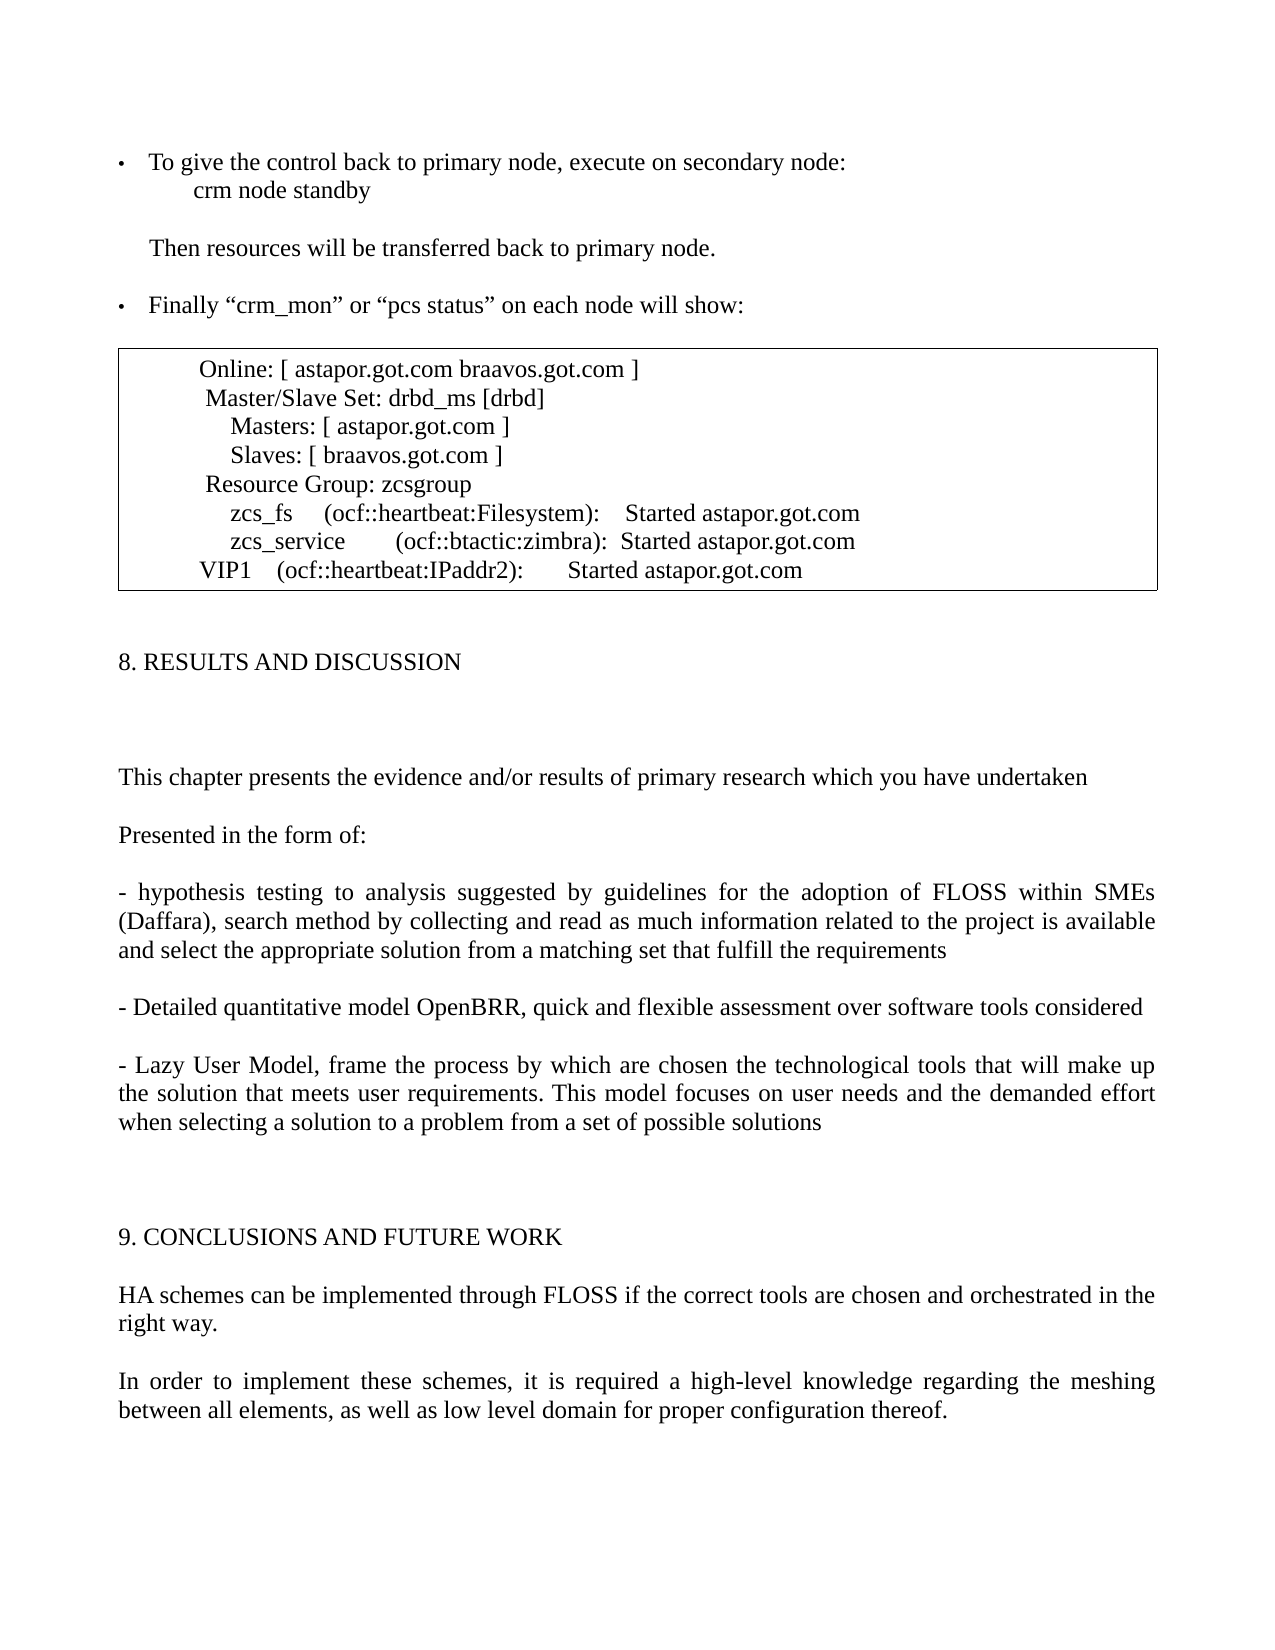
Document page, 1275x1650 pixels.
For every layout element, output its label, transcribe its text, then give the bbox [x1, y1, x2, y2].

text - hypothesis testing to analysis suggested by guidelines for the adoption of FLOSS within SMEs (Daffara), search method by collecting and read as much information related to the project is available and select the appropriate solution from a matching set that fulfill the requirements [118, 877, 1157, 963]
text 9. CONCLUSIONS AND FUTURE WORK [118, 1222, 1157, 1251]
list Finally “crm_mon” or “pcs status” on each node will show: [118, 291, 1157, 319]
text HA schemes can be implemented through FLOSS if the correct tools are chosen and orchestrated in the right way. [118, 1280, 1157, 1337]
text Presented in the form of: [118, 820, 1157, 848]
table_header Online: [ astapor.got.com braavos.got.com ] Master/Slave Set: drbd_ms [drbd] Masters: [ astapor.got.com ] Slaves: [ braavos.got.com ] Resource Group: zcsgroup zcs_fs (ocf::heartbeat:Filesystem): Started astapor.got.com zcs_service (ocf::btactic:zimbra): Started astapor.got.com VIP1 (ocf::heartbeat:IPaddr2): Started astapor.got.com [119, 349, 1157, 590]
text - Lazy User Model, frame the process by which are chosen the technological tools that will make up the solution that meets user requirements. This model focuses on user needs and the demanded effort when selecting a solution to a problem from a set of possible solutions [118, 1050, 1157, 1136]
text This chapter presents the evidence and/or results of primary research which you have undertaken [118, 762, 1157, 791]
text crm node standby [118, 176, 1157, 204]
text - Detailed quantitative model OpenBRR, quick and flexible assessment over software tools considered [118, 992, 1157, 1021]
text In order to implement these schemes, it is required a high-level knowledge regarding the meshing between all elements, as well as low level domain for proper configuration thereof. [118, 1366, 1157, 1423]
list To give the control back to primary node, execute on secondary node: [118, 147, 1157, 176]
text 8. RESULTS AND DISCUSSION [118, 647, 1157, 676]
text Then resources will be transferred back to primary node. [118, 233, 1157, 262]
